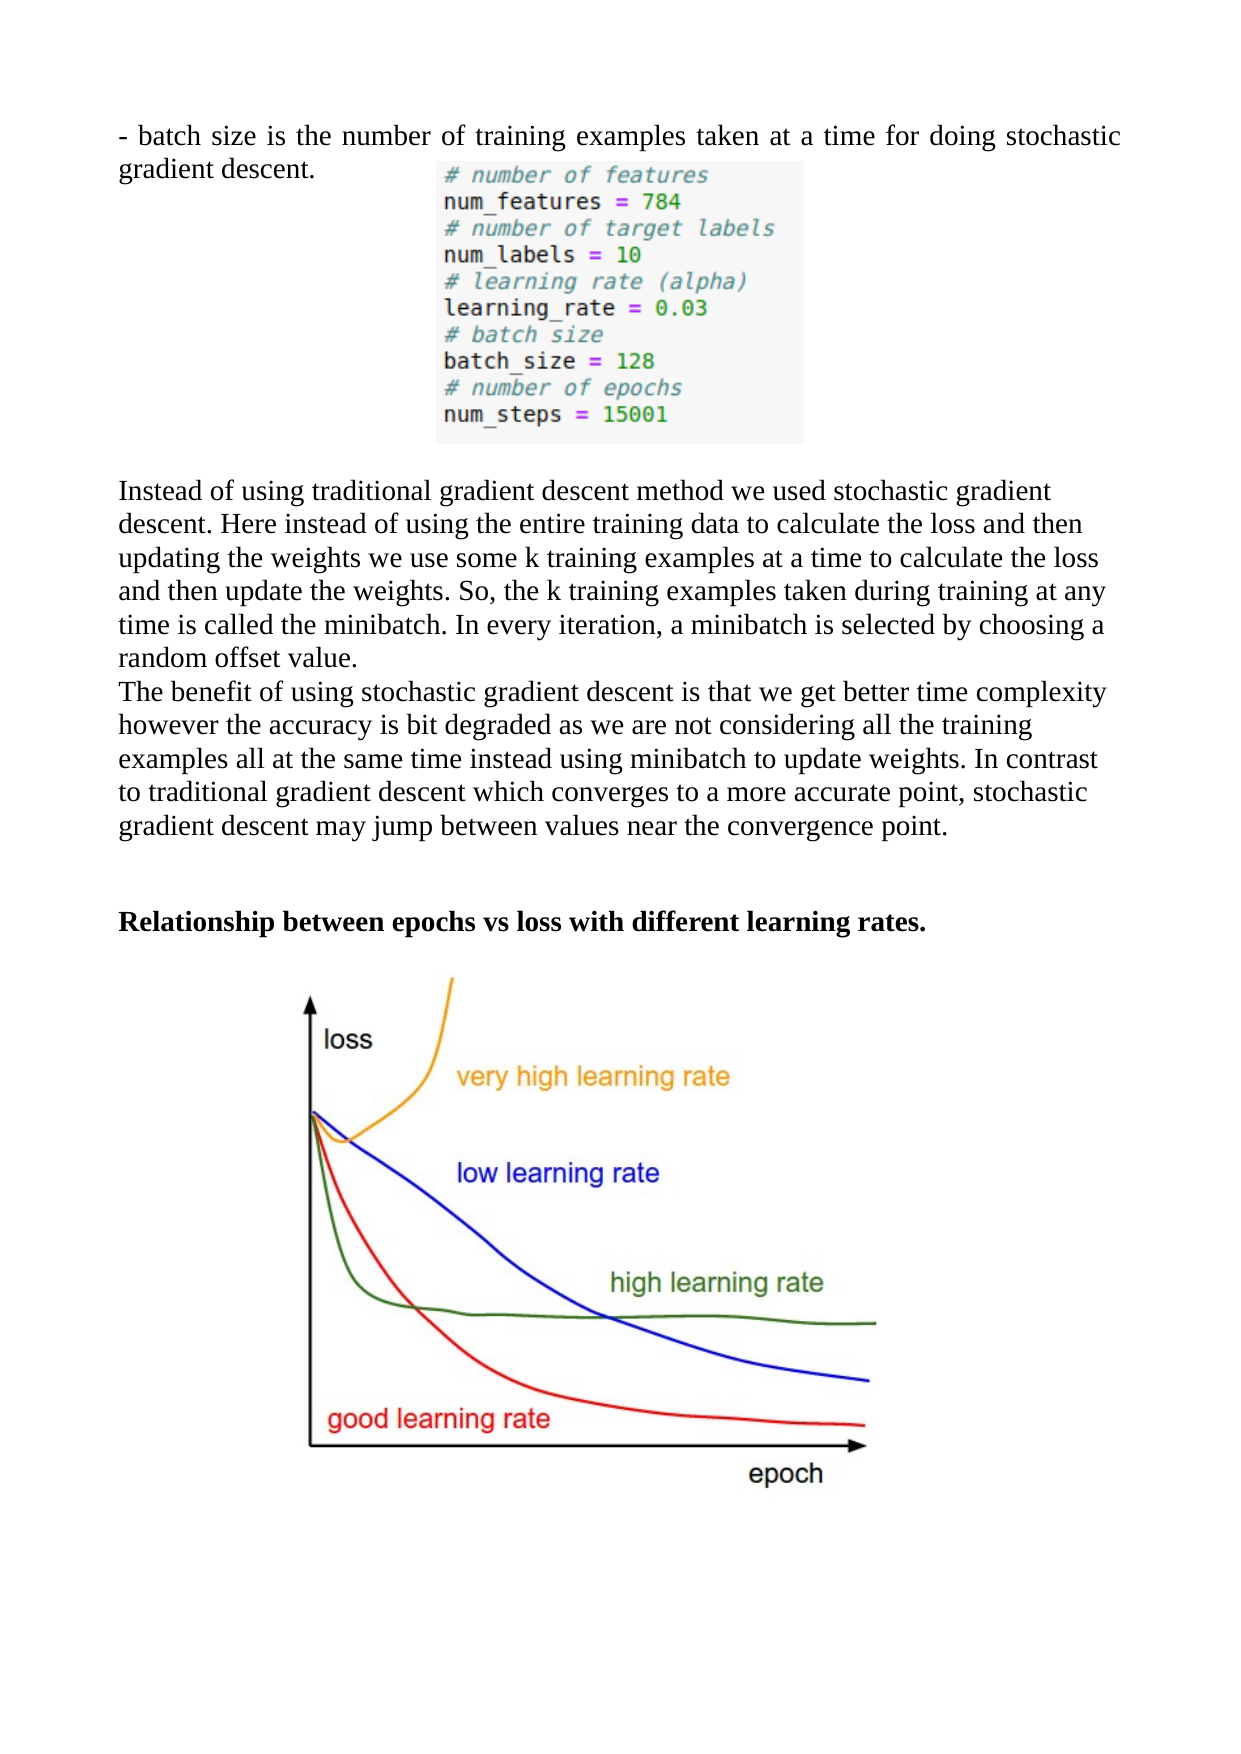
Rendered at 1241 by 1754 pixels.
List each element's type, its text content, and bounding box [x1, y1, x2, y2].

picture [292, 970, 877, 1497]
text - batch size is the number of training examples taken at a time for doing stochastic gradient descent. [118, 118, 1122, 185]
text The benefit of using stochastic gradient descent is that we get better time complexity however the accuracy is bit degraded as we are not considering all the training examples all at the same time instead using minibatch to update weights. In contrast to traditional gradient descent which converges to a more accurate point, stochastic gradient descent may jump between values near the convergence point. [118, 674, 1122, 842]
picture [435, 161, 805, 444]
text Instead of using traditional gradient descent method we used stochastic gradient descent. Here instead of using the entire training data to calculate the loss and then updating the weights we use some k training examples at a time to calculate the loss and then update the weights. So, the k training examples taken during training at any time is called the minibatch. In every iteration, a minibatch is selected by choosing a random offset value. [118, 473, 1122, 674]
text Relationship between epochs vs loss with different learning rates. [118, 904, 1122, 937]
